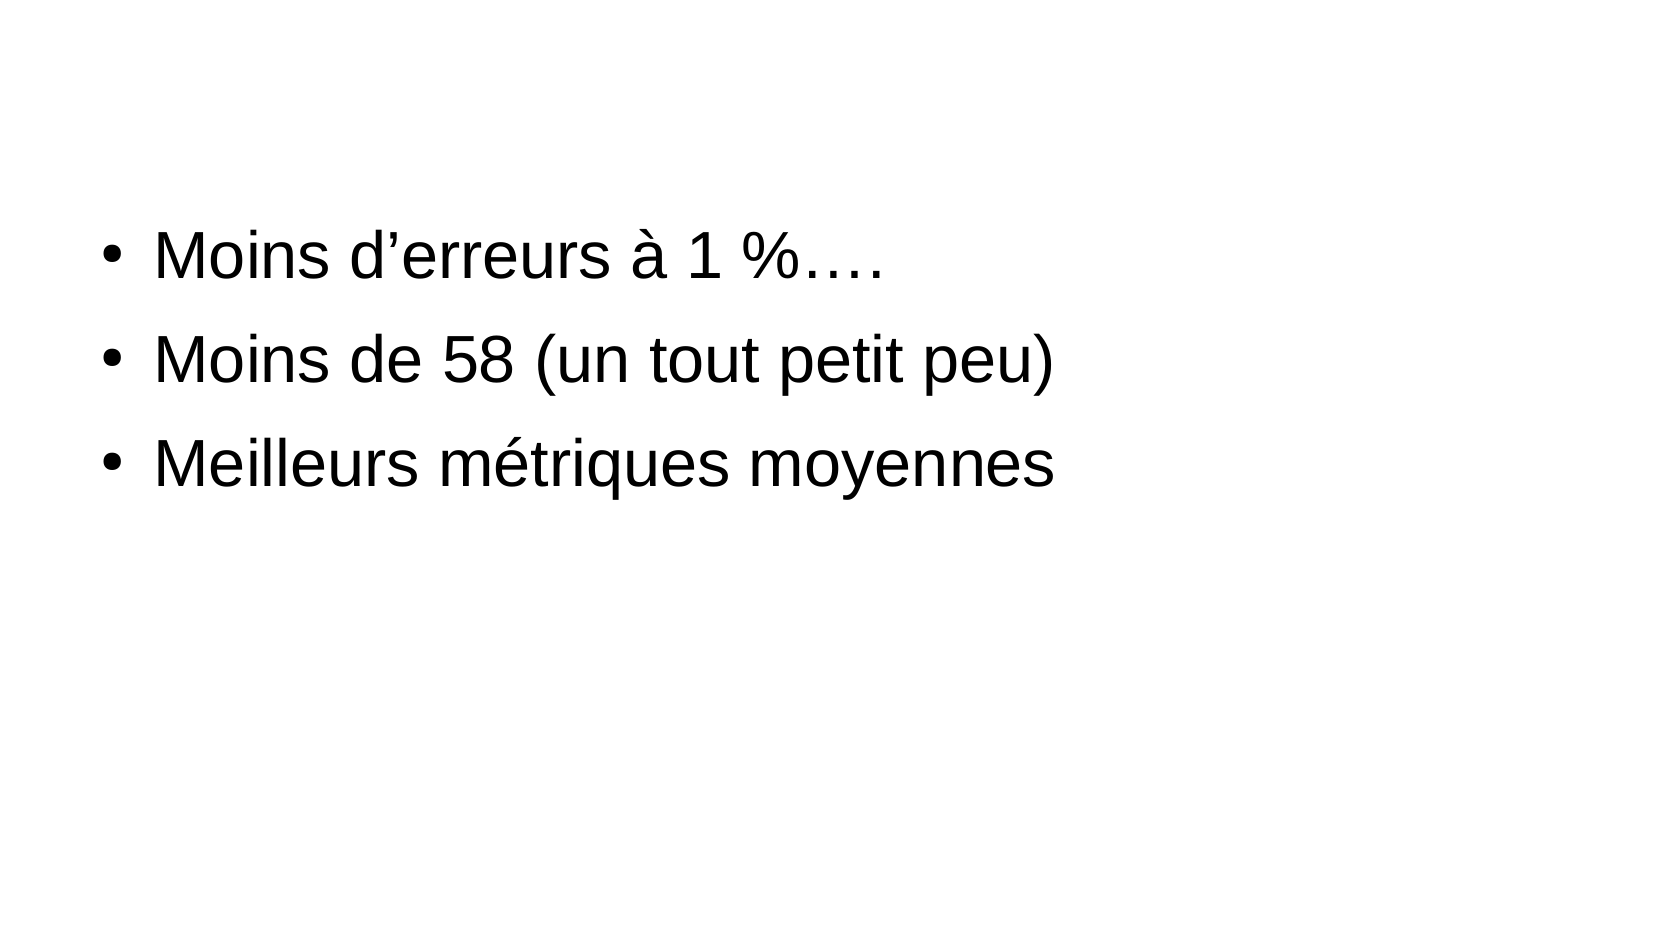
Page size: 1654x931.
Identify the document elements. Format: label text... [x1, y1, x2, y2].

list Moins d’erreurs à 1 %…. Moins de 58 (un tout petit peu) Meilleurs métriques moyennes [82, 217, 1571, 758]
